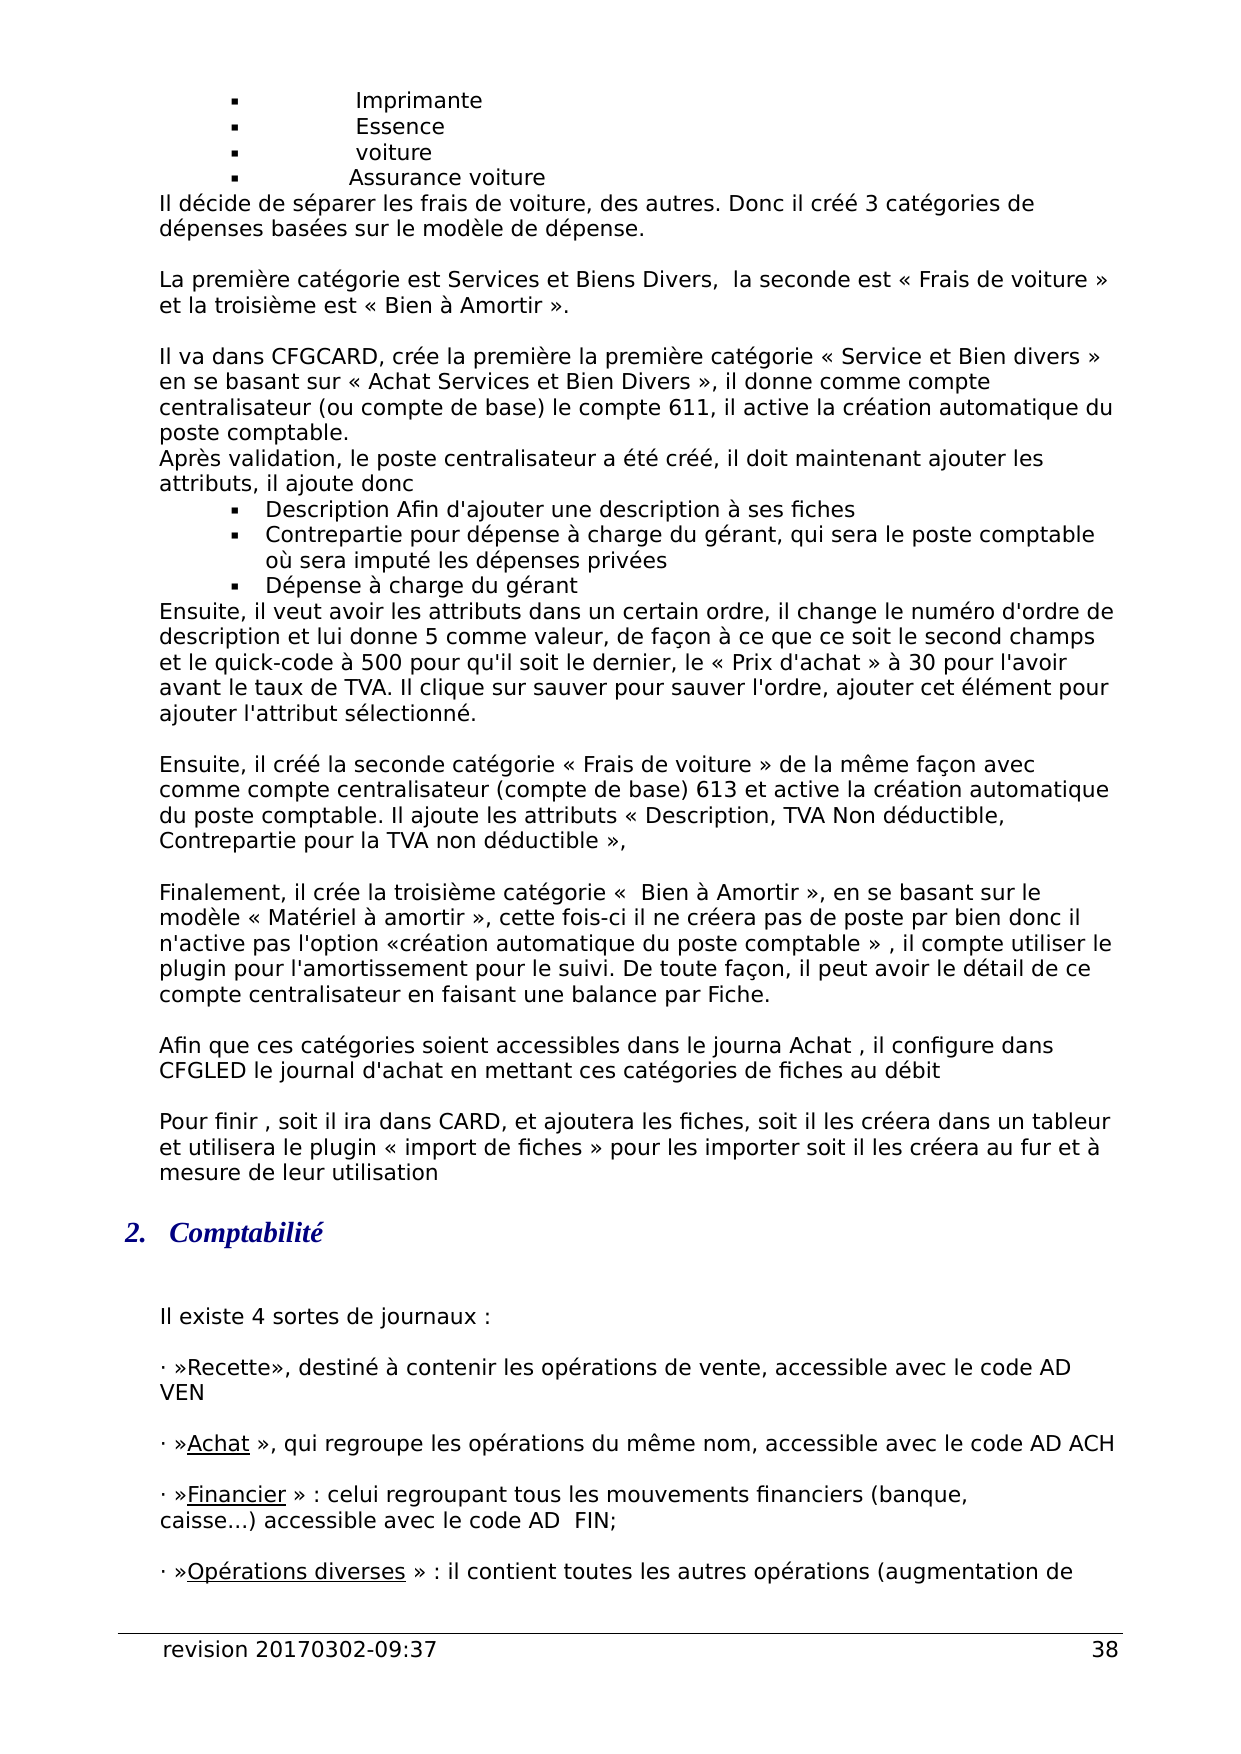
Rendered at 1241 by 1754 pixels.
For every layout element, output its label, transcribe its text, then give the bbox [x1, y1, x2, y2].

text Afin que ces catégories soient accessibles dans le journa Achat , il configure dans CFGLED le journal d'achat en mettant ces catégories de fiches au débit [159, 1033, 1123, 1084]
text · »Opérations diverses » : il contient toutes les autres opérations (augmentation de [159, 1559, 1123, 1585]
list Assurance voiture [228, 165, 1123, 191]
text Il va dans CFGCARD, crée la première la première catégorie « Service et Bien divers » en se basant sur « Achat Services et Bien Divers », il donne comme compte centralisateur (ou compte de base) le compte 611, il active la création automatique du poste comptable. [159, 344, 1123, 446]
list Contrepartie pour dépense à charge du gérant, qui sera le poste comptable où sera imputé les dépenses privées [228, 522, 1123, 573]
text Il décide de séparer les frais de voiture, des autres. Donc il créé 3 catégories de dépenses basées sur le modèle de dépense. [159, 191, 1123, 242]
text Il existe 4 sortes de journaux : [159, 1304, 1123, 1329]
text · »Achat », qui regroupe les opérations du même nom, accessible avec le code AD ACH [159, 1432, 1123, 1457]
text Ensuite, il créé la seconde catégorie « Frais de voiture » de la même façon avec comme compte centralisateur (compte de base) 613 et active la création automatique du poste comptable. Il ajoute les attributs « Description, TVA Non déductible, Contrepartie pour la TVA non déductible », [159, 752, 1123, 854]
text Finalement, il crée la troisième catégorie « Bien à Amortir », en se basant sur le modèle « Matériel à amortir », cette fois-ci il ne créera pas de poste par bien donc il n'active pas l'option «création automatique du poste comptable » , il compte utiliser le plugin pour l'amortissement pour le suivi. De toute façon, il peut avoir le détail de ce compte centralisateur en faisant une balance par Fiche. [159, 880, 1123, 1007]
list Imprimante [228, 88, 1123, 114]
text · »Financier » : celui regroupant tous les mouvements financiers (banque, [159, 1483, 1123, 1508]
text Après validation, le poste centralisateur a été créé, il doit maintenant ajouter les attributs, il ajoute donc [159, 446, 1123, 497]
list Essence [228, 114, 1123, 139]
subtitle Comptabilité [117, 1215, 1123, 1249]
list voiture [228, 139, 1123, 165]
text · »Recette», destiné à contenir les opérations de vente, accessible avec le code AD VEN [159, 1355, 1123, 1406]
text Ensuite, il veut avoir les attributs dans un certain ordre, il change le numéro d'ordre de description et lui donne 5 comme valeur, de façon à ce que ce soit le second champs et le quick-code à 500 pour qu'il soit le dernier, le « Prix d'achat » à 30 pour l'avoir avant le taux de TVA. Il clique sur sauver pour sauver l'ordre, ajouter cet élément pour ajouter l'attribut sélectionné. [159, 599, 1123, 727]
list Dépense à charge du gérant [228, 573, 1123, 599]
list Description Afin d'ajouter une description à ses fiches [228, 497, 1123, 522]
text La première catégorie est Services et Biens Divers, la seconde est « Frais de voiture » et la troisième est « Bien à Amortir ». [159, 267, 1123, 318]
text Pour finir , soit il ira dans CARD, et ajoutera les fiches, soit il les créera dans un tableur et utilisera le plugin « import de fiches » pour les importer soit il les créera au fur et à mesure de leur utilisation [159, 1109, 1123, 1186]
text caisse...) accessible avec le code AD FIN; [159, 1508, 1123, 1534]
